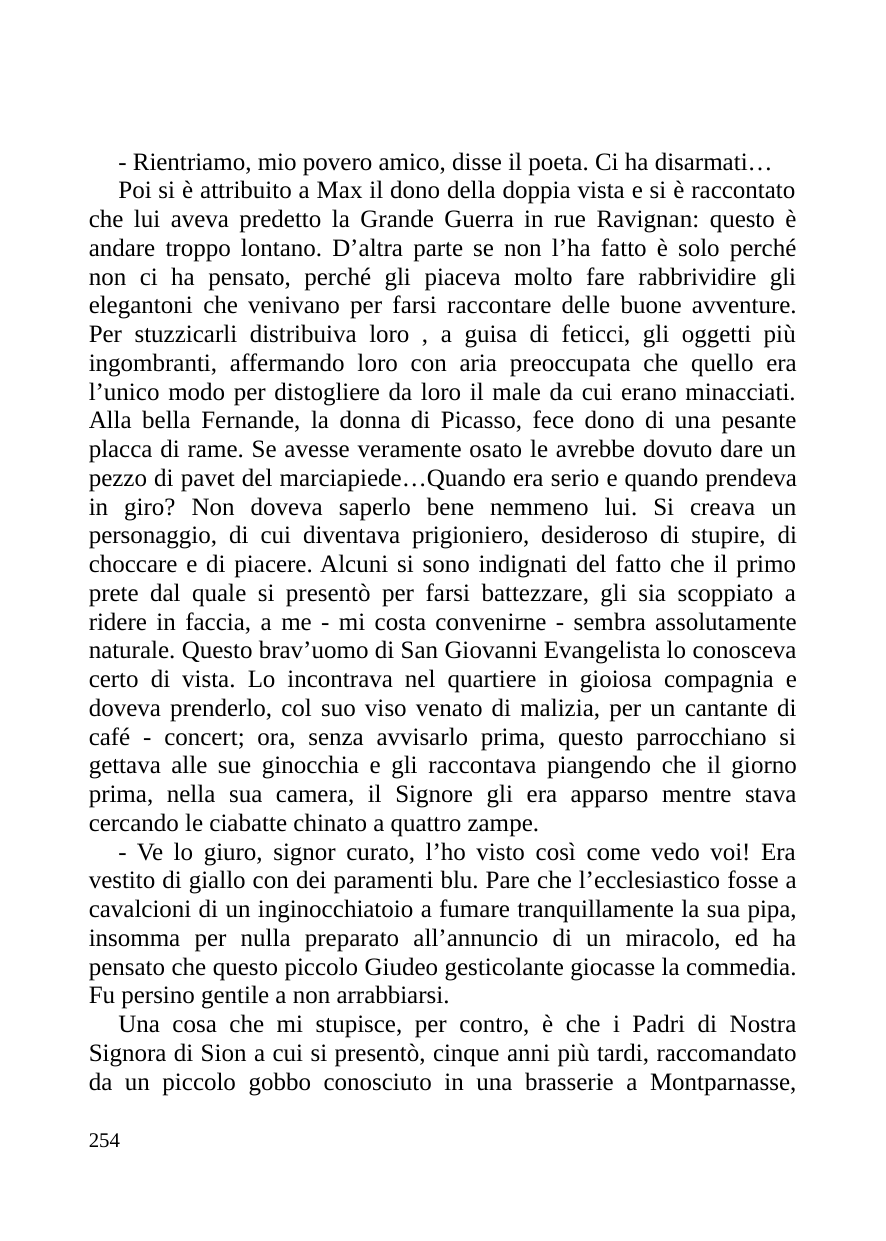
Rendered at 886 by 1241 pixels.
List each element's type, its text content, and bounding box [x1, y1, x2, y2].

text - Rientriamo, mio povero amico, disse il poeta. Ci ha disarmati… [88, 147, 797, 176]
text Una cosa che mi stupisce, per contro, è che i Padri di Nostra Signora di Sion a cui si presentò, cinque anni più tardi, raccomandato da un piccolo gobbo conosciuto in una brasserie a Montparnasse, [88, 1009, 797, 1096]
text - Ve lo giuro, signor curato, l’ho visto così come vedo voi! Era vestito di giallo con dei paramenti blu. Pare che l’ecclesiastico fosse a cavalcioni di un inginocchiatoio a fumare tranquillamente la sua pipa, insomma per nulla preparato all’annuncio di un miracolo, ed ha pensato che questo piccolo Giudeo gesticolante giocasse la commedia. Fu persino gentile a non arrabbiarsi. [88, 837, 797, 1009]
text Poi si è attribuito a Max il dono della doppia vista e si è raccontato che lui aveva predetto la Grande Guerra in rue Ravignan: questo è andare troppo lontano. D’altra parte se non l’ha fatto è solo perché non ci ha pensato, perché gli piaceva molto fare rabbrividire gli elegantoni che venivano per farsi raccontare delle buone avventure. Per stuzzicarli distribuiva loro , a guisa di feticci, gli oggetti più ingombranti, affermando loro con aria preoccupata che quello era l’unico modo per distogliere da loro il male da cui erano minacciati. Alla bella Fernande, la donna di Picasso, fece dono di una pesante placca di rame. Se avesse veramente osato le avrebbe dovuto dare un pezzo di pavet del marciapiede…Quando era serio e quando prendeva in giro? Non doveva saperlo bene nemmeno lui. Si creava un personaggio, di cui diventava prigioniero, desideroso di stupire, di choccare e di piacere. Alcuni si sono indignati del fatto che il primo prete dal quale si presentò per farsi battezzare, gli sia scoppiato a ridere in faccia, a me - mi costa convenirne - sembra assolutamente naturale. Questo brav’uomo di San Giovanni Evangelista lo conosceva certo di vista. Lo incontrava nel quartiere in gioiosa compagnia e doveva prenderlo, col suo viso venato di malizia, per un cantante di café - concert; ora, senza avvisarlo prima, questo parrocchiano si gettava alle sue ginocchia e gli raccontava piangendo che il giorno prima, nella sua camera, il Signore gli era apparso mentre stava cercando le ciabatte chinato a quattro zampe. [88, 176, 797, 837]
